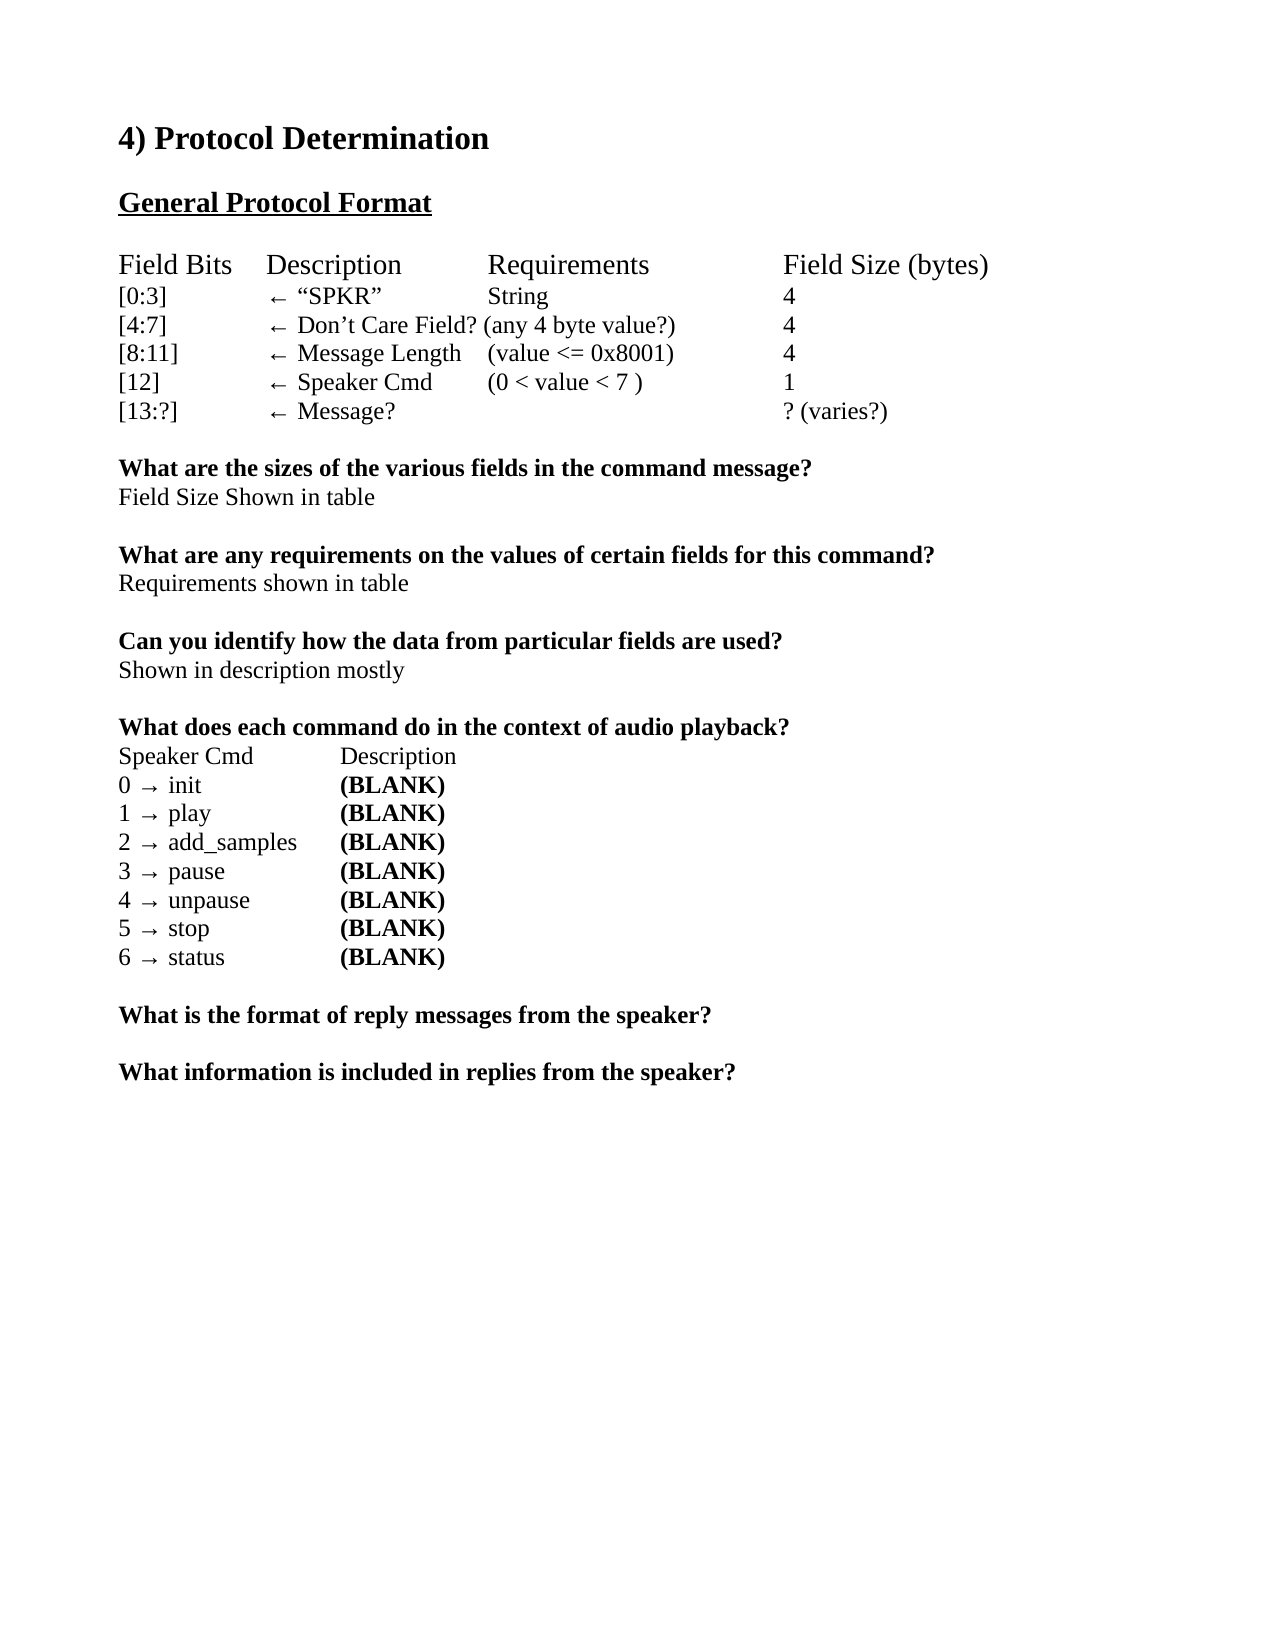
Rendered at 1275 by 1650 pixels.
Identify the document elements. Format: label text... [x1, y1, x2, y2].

text 4) Protocol Determination [118, 118, 1157, 156]
text [4:7] ← Don’t Care Field? (any 4 byte value?) 4 [118, 310, 1157, 338]
text [13:?] ← Message? ? (varies?) [118, 396, 1157, 425]
text 6 → status (BLANK) [118, 942, 1157, 971]
text 5 → stop (BLANK) [118, 913, 1157, 942]
text What does each command do in the context of audio playback? [118, 712, 1157, 741]
text [12] ← Speaker Cmd (0 < value < 7 ) 1 [118, 367, 1157, 396]
text Requirements shown in table [118, 568, 1157, 597]
text Field Size Shown in table [118, 482, 1157, 511]
text What is the format of reply messages from the speaker? [118, 1000, 1157, 1028]
text 0 → init (BLANK) [118, 770, 1157, 798]
text Speaker Cmd Description [118, 741, 1157, 770]
text Can you identify how the data from particular fields are used? [118, 626, 1157, 655]
text 3 → pause (BLANK) [118, 856, 1157, 885]
text 2 → add_samples (BLANK) [118, 827, 1157, 856]
text 1 → play (BLANK) [118, 798, 1157, 827]
text General Protocol Format [118, 185, 1157, 219]
text What are any requirements on the values of certain fields for this command? [118, 540, 1157, 568]
text What information is included in replies from the speaker? [118, 1057, 1157, 1086]
text 4 → unpause (BLANK) [118, 885, 1157, 913]
text What are the sizes of the various fields in the command message? [118, 453, 1157, 482]
text Shown in description mostly [118, 655, 1157, 683]
text Field Bits Description Requirements Field Size (bytes) [118, 247, 1157, 281]
text [8:11] ← Message Length (value <= 0x8001) 4 [118, 338, 1157, 367]
text [0:3] ← “SPKR” String 4 [118, 281, 1157, 310]
